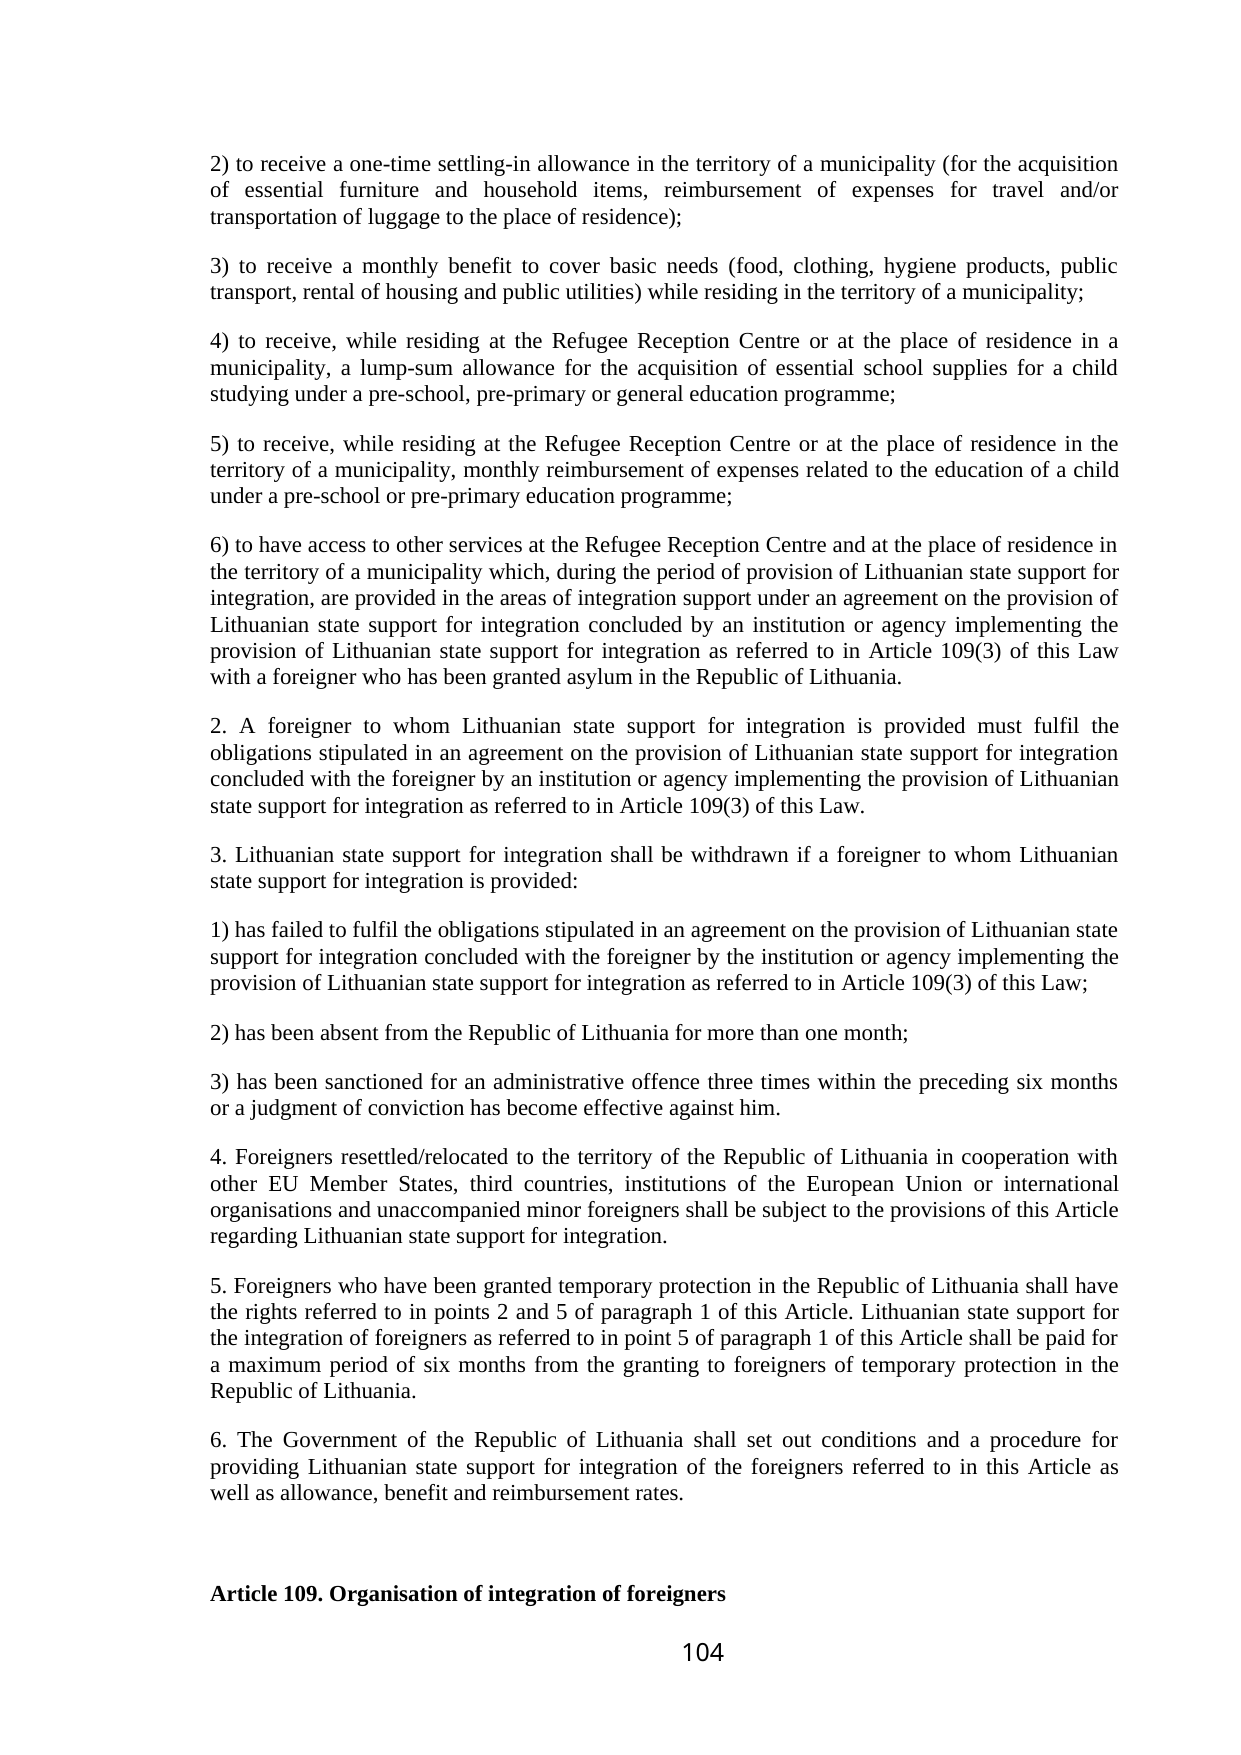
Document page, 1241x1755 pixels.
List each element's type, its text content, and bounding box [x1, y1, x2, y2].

text 3. Lithuanian state support for integration shall be withdrawn if a foreigner to whom Lithuanian state support for integration is provided: [210, 841, 1120, 894]
text 4. Foreigners resettled/relocated to the territory of the Republic of Lithuania in cooperation with other EU Member States, third countries, institutions of the European Union or international organisations and unaccompanied minor foreigners shall be subject to the provisions of this Article regarding Lithuanian state support for integration. [210, 1143, 1120, 1249]
text 2) to receive a one-time settling-in allowance in the territory of a municipality (for the acquisition of essential furniture and household items, reimbursement of expenses for travel and/or transportation of luggage to the place of residence); [210, 150, 1120, 229]
text 6. The Government of the Republic of Lithuania shall set out conditions and a procedure for providing Lithuanian state support for integration of the foreigners referred to in this Article as well as allowance, benefit and reimbursement rates. [210, 1426, 1120, 1506]
text 4) to receive, while residing at the Refugee Reception Centre or at the place of residence in a municipality, a lump-sum allowance for the acquisition of essential school supplies for a child studying under a pre-school, pre-primary or general education programme; [210, 328, 1120, 407]
text 3) has been sanctioned for an administrative offence three times within the preceding six months or a judgment of conviction has become effective against him. [210, 1068, 1120, 1121]
text 2. A foreigner to whom Lithuanian state support for integration is provided must fulfil the obligations stipulated in an agreement on the provision of Lithuanian state support for integration concluded with the foreigner by an institution or agency implementing the provision of Lithuanian state support for integration as referred to in Article 109(3) of this Law. [210, 713, 1120, 818]
text Article 109. Organisation of integration of foreigners [210, 1580, 1120, 1606]
text 3) to receive a monthly benefit to cover basic needs (food, clothing, hygiene products, public transport, rental of housing and public utilities) while residing in the territory of a municipality; [210, 252, 1120, 305]
text 6) to have access to other services at the Refugee Reception Centre and at the place of residence in the territory of a municipality which, during the period of provision of Lithuanian state support for integration, are provided in the areas of integration support under an agreement on the provision of Lithuanian state support for integration concluded by an institution or agency implementing the provision of Lithuanian state support for integration as referred to in Article 109(3) of this Law with a foreigner who has been granted asylum in the Republic of Lithuania. [210, 532, 1120, 690]
text 1) has failed to fulfil the obligations stipulated in an agreement on the provision of Lithuanian state support for integration concluded with the foreigner by the institution or agency implementing the provision of Lithuanian state support for integration as referred to in Article 109(3) of this Law; [210, 917, 1120, 996]
text 2) has been absent from the Republic of Lithuania for more than one month; [210, 1018, 1120, 1045]
text 5. Foreigners who have been granted temporary protection in the Republic of Lithuania shall have the rights referred to in points 2 and 5 of paragraph 1 of this Article. Lithuanian state support for the integration of foreigners as referred to in point 5 of paragraph 1 of this Article shall be paid for a maximum period of six months from the granting to foreigners of temporary protection in the Republic of Lithuania. [210, 1272, 1120, 1403]
text 5) to receive, while residing at the Refugee Reception Centre or at the place of residence in the territory of a municipality, monthly reimbursement of expenses related to the education of a child under a pre-school or pre-primary education programme; [210, 429, 1120, 509]
